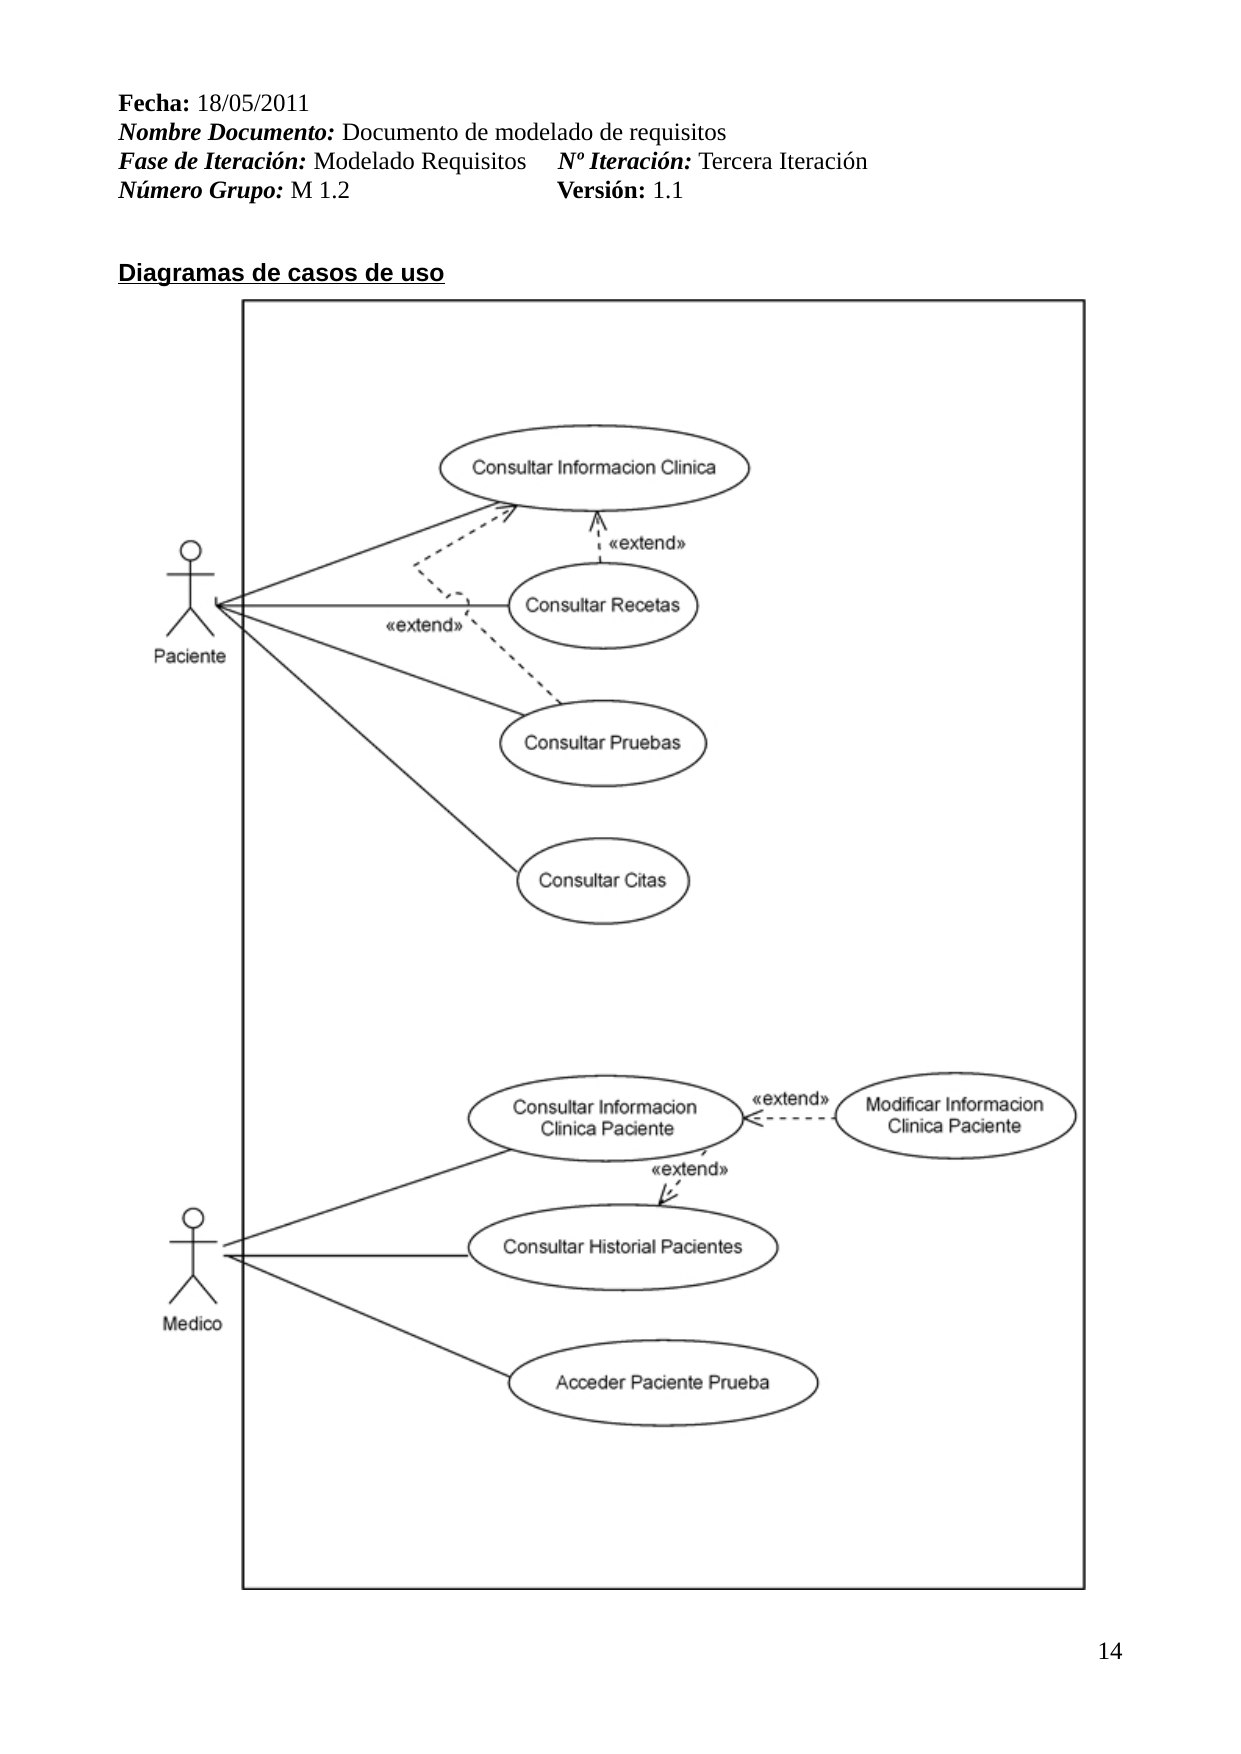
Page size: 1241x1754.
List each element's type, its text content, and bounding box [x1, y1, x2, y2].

subtitle Diagramas de casos de uso [118, 258, 1122, 287]
picture [154, 299, 1086, 1590]
